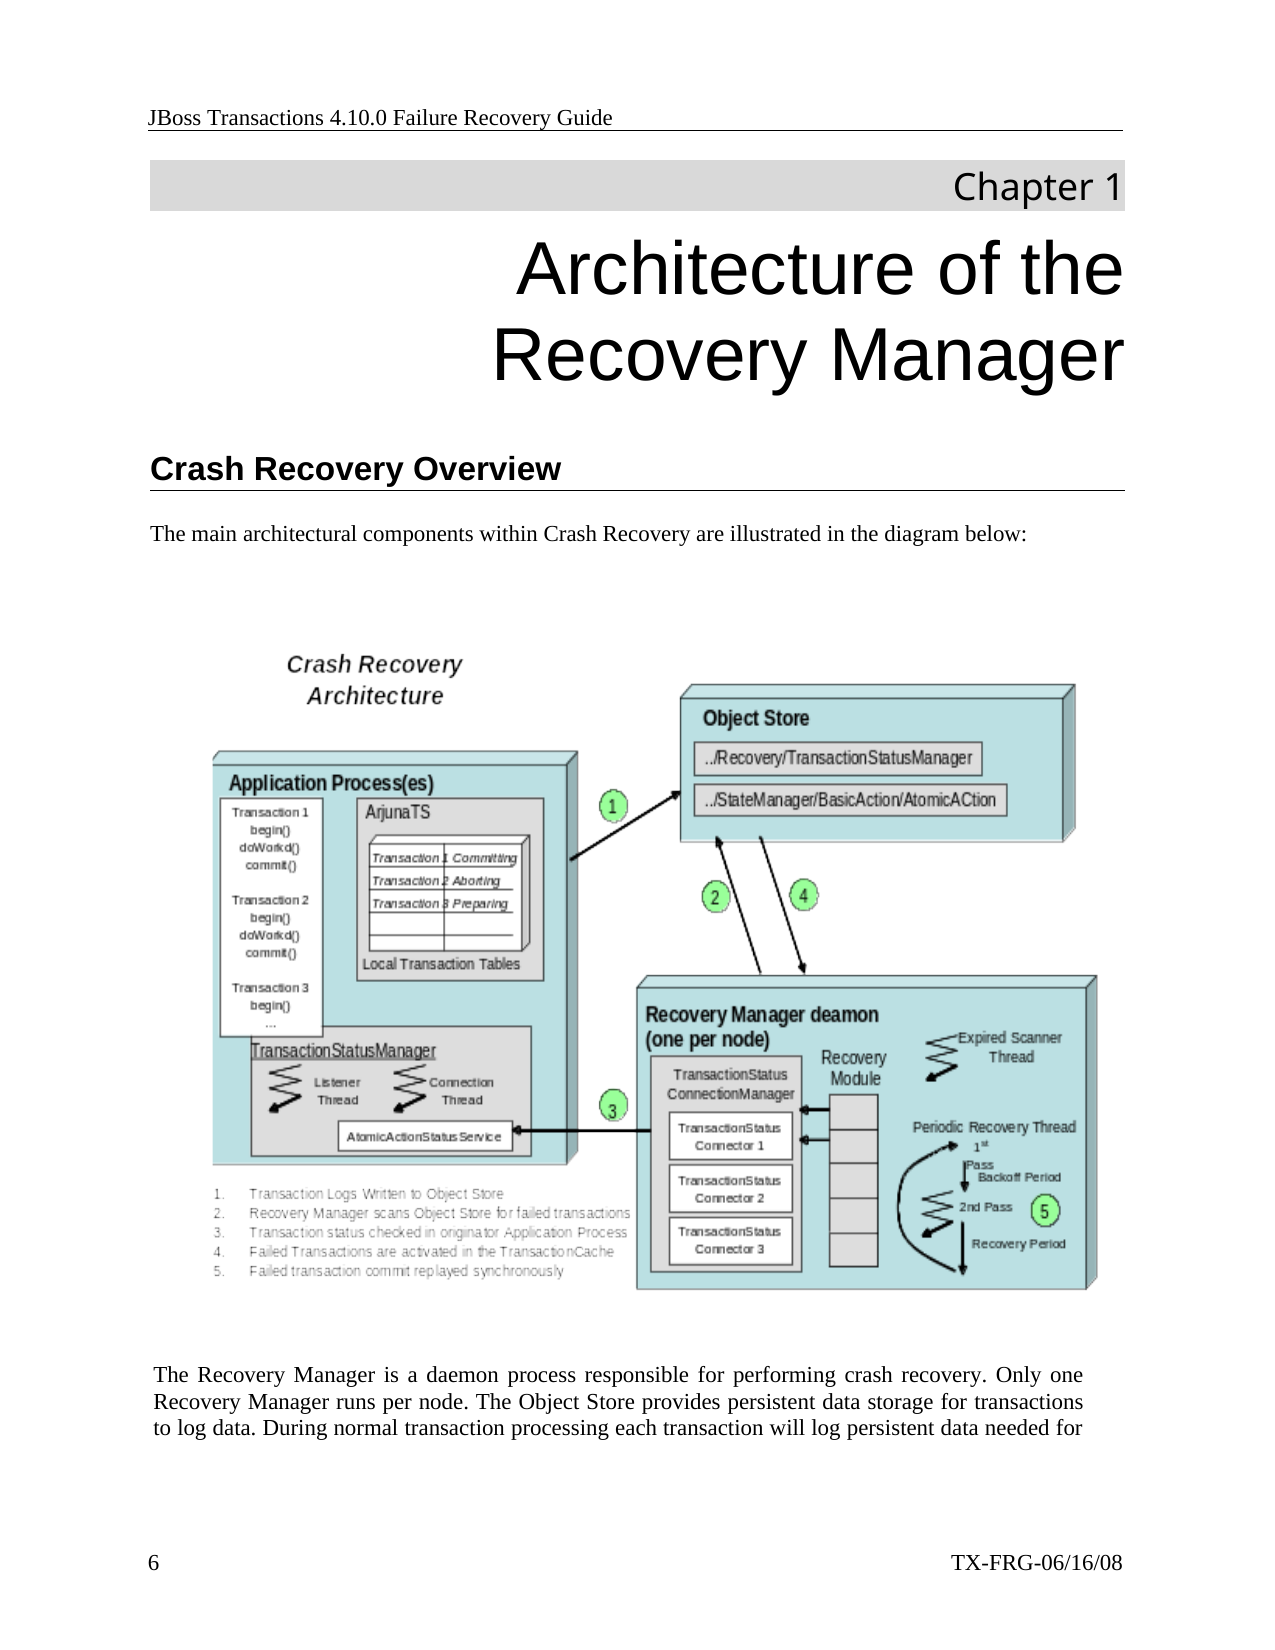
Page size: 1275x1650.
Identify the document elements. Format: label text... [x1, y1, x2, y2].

text The main architectural components within Crash Recovery are illustrated in the diagram below: [150, 520, 1125, 546]
text The Recovery Manager is a daemon process responsible for performing crash recovery. Only one Recovery Manager runs per node. The Object Store provides persistent data storage for transactions to log data. During normal transaction processing each transaction will log persistent data needed for [153, 1362, 1084, 1441]
title Architecture of the Recovery Manager [150, 224, 1125, 397]
subtitle Crash Recovery Overview [150, 449, 1125, 490]
